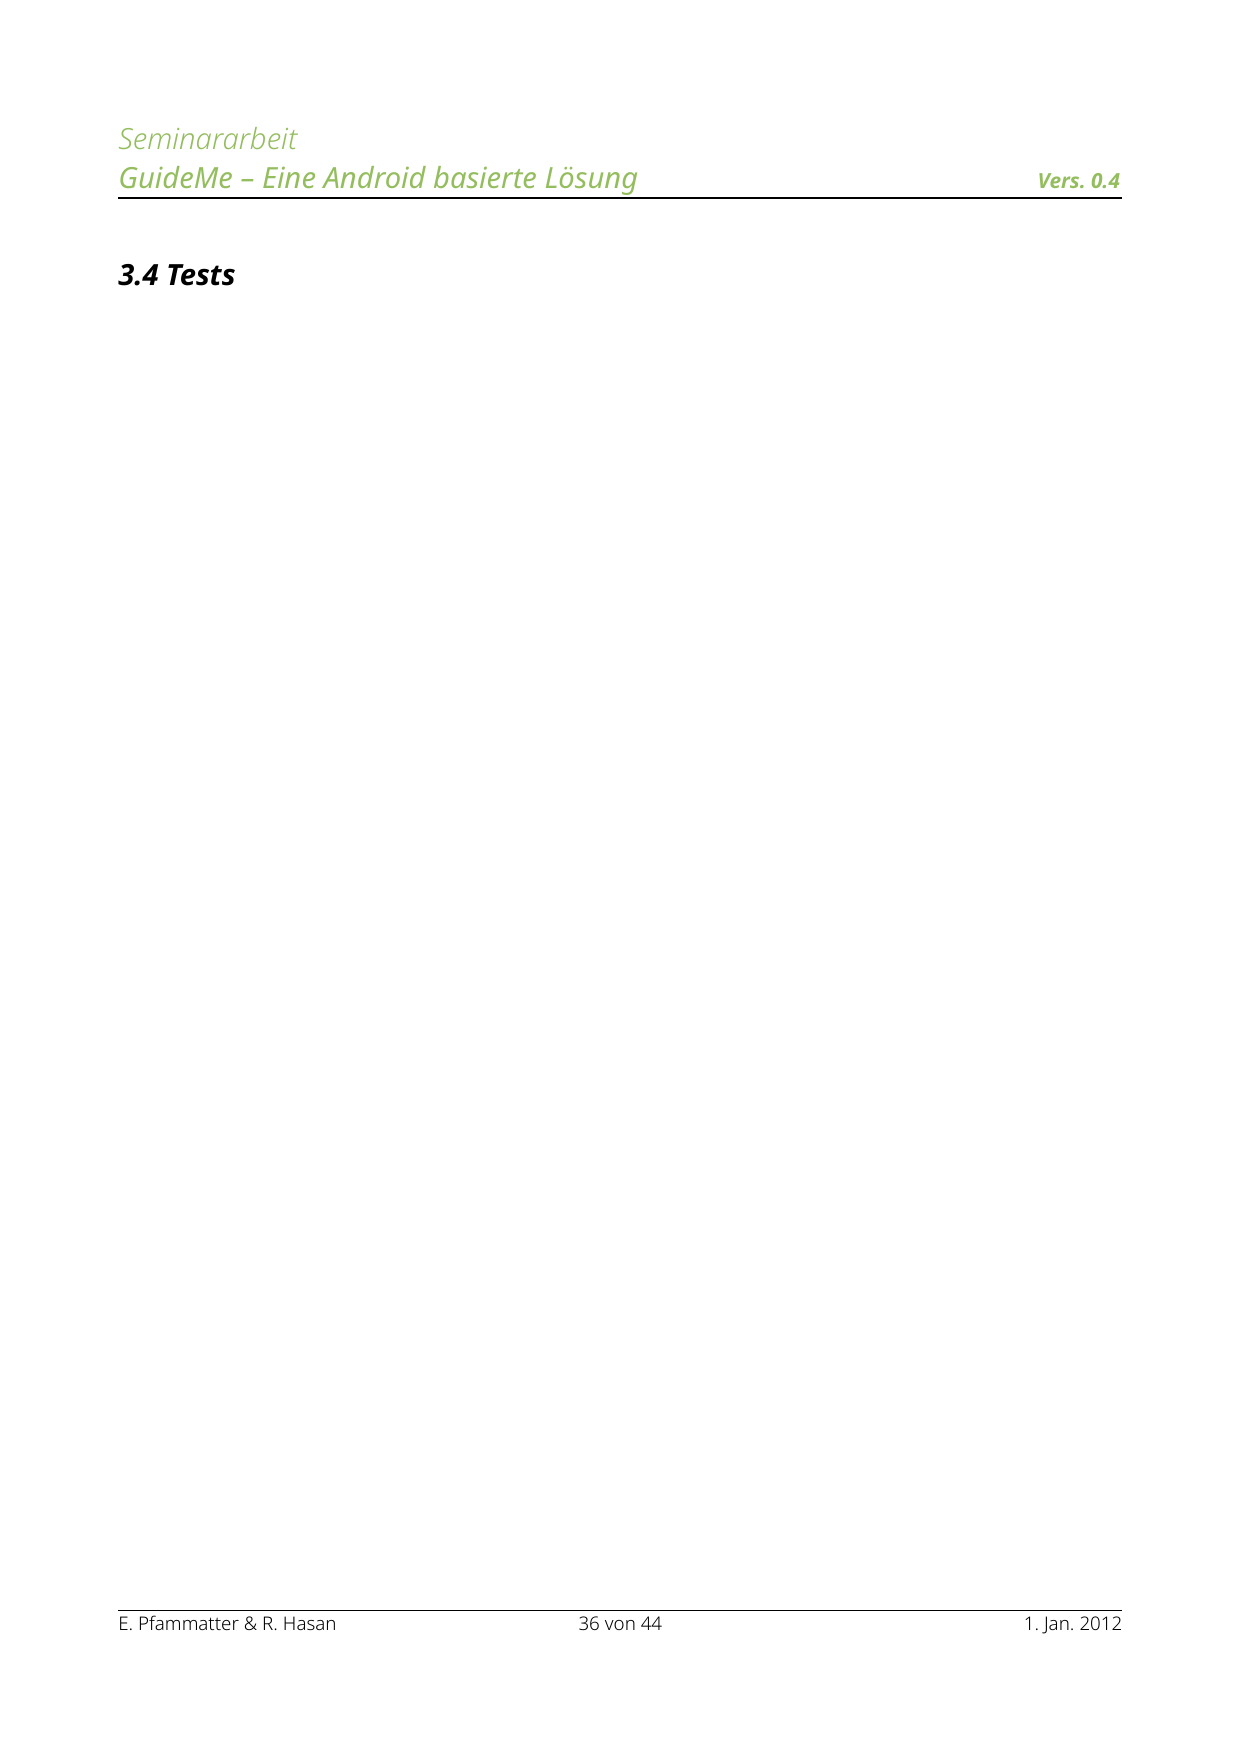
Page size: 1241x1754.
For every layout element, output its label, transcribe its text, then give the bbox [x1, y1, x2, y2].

subtitle 3.4 Tests [118, 254, 1122, 294]
